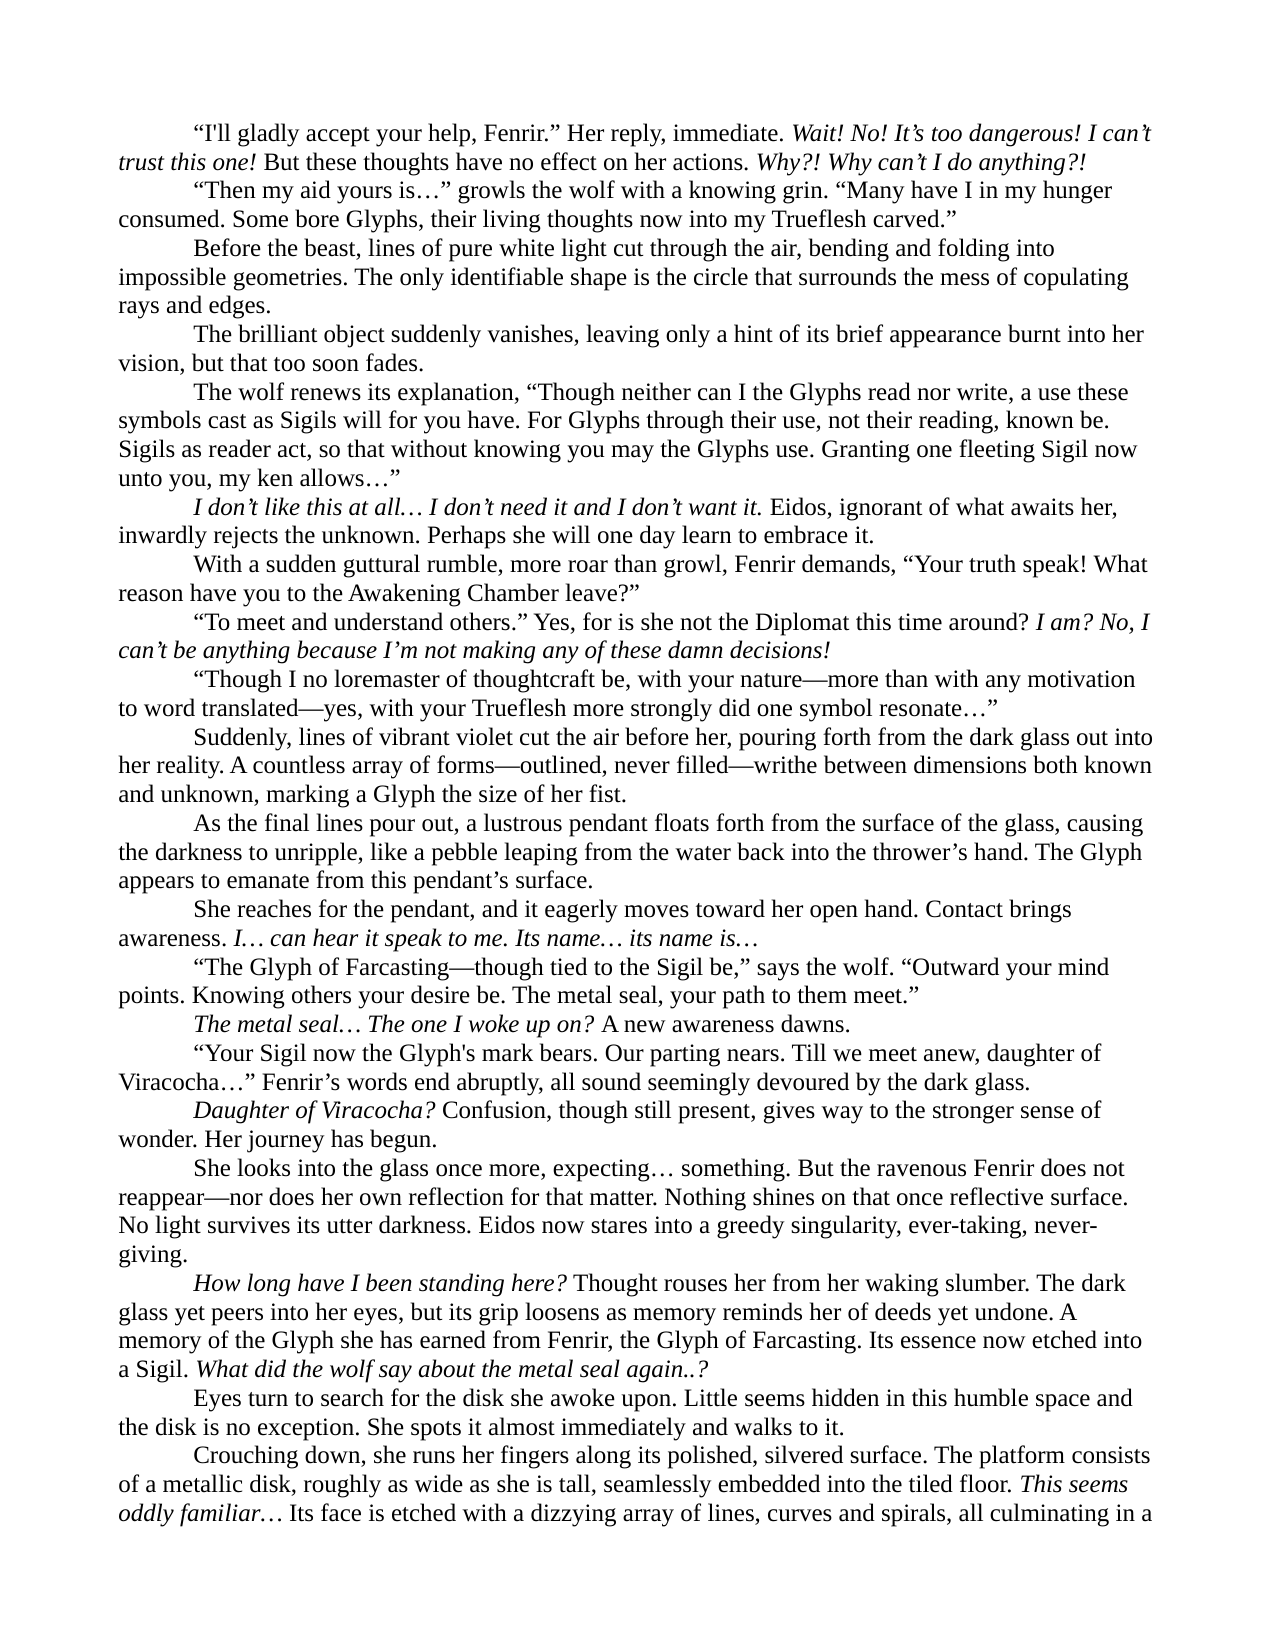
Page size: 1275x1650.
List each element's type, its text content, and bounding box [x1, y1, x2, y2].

text “The Glyph of Farcasting—though tied to the Sigil be,” says the wolf. “Outward your mind points. Knowing others your desire be. The metal seal, your path to them meet.” [118, 952, 1157, 1009]
text “I'll gladly accept your help, Fenrir.” Her reply, immediate. Wait! No! It’s too dangerous! I can’t trust this one! But these thoughts have no effect on her actions. Why?! Why can’t I do anything?! [118, 118, 1157, 176]
text The wolf renews its explanation, “Though neither can I the Glyphs read nor write, a use these symbols cast as Sigils will for you have. For Glyphs through their use, not their reading, known be. Sigils as reader act, so that without knowing you may the Glyphs use. Granting one fleeting Sigil now unto you, my ken allows…” [118, 377, 1157, 492]
text Eyes turn to search for the disk she awoke upon. Little seems hidden in this humble space and the disk is no exception. She spots it almost immediately and walks to it. [118, 1383, 1157, 1441]
text I don’t like this at all… I don’t need it and I don’t want it. Eidos, ignorant of what awaits her, inwardly rejects the unknown. Perhaps she will one day learn to embrace it. [118, 492, 1157, 549]
text Before the beast, lines of pure white light cut through the air, bending and folding into impossible geometries. The only identifiable shape is the circle that surrounds the mess of copulating rays and edges. [118, 233, 1157, 319]
text “Though I no loremaster of thoughtcraft be, with your nature—more than with any motivation to word translated—yes, with your Trueflesh more strongly did one symbol resonate…” [118, 664, 1157, 722]
text The metal seal… The one I woke up on? A new awareness dawns. [118, 1009, 1157, 1038]
text “Your Sigil now the Glyph's mark bears. Our parting nears. Till we meet anew, daughter of Viracocha…” Fenrir’s words end abruptly, all sound seemingly devoured by the dark glass. [118, 1038, 1157, 1096]
text With a sudden guttural rumble, more roar than growl, Fenrir demands, “Your truth speak! What reason have you to the Awakening Chamber leave?” [118, 549, 1157, 607]
text Suddenly, lines of vibrant violet cut the air before her, pouring forth from the dark glass out into her reality. A countless array of forms—outlined, never filled—writhe between dimensions both known and unknown, marking a Glyph the size of her fist. [118, 722, 1157, 808]
text The brilliant object suddenly vanishes, leaving only a hint of its brief appearance burnt into her vision, but that too soon fades. [118, 319, 1157, 377]
text “To meet and understand others.” Yes, for is she not the Diplomat this time around? I am? No, I can’t be anything because I’m not making any of these damn decisions! [118, 607, 1157, 664]
text She reaches for the pendant, and it eagerly moves toward her open hand. Contact brings awareness. I… can hear it speak to me. Its name… its name is… [118, 894, 1157, 952]
text How long have I been standing here? Thought rouses her from her waking slumber. The dark glass yet peers into her eyes, but its grip loosens as memory reminds her of deeds yet undone. A memory of the Glyph she has earned from Fenrir, the Glyph of Farcasting. Its essence now etched into a Sigil. What did the wolf say about the metal seal again..? [118, 1268, 1157, 1383]
text “Then my aid yours is…” growls the wolf with a knowing grin. “Many have I in my hunger consumed. Some bore Glyphs, their living thoughts now into my Trueflesh carved.” [118, 176, 1157, 233]
text Daughter of Viracocha? Confusion, though still present, gives way to the stronger sense of wonder. Her journey has begun. [118, 1096, 1157, 1153]
text She looks into the glass once more, expecting… something. But the ravenous Fenrir does not reappear—nor does her own reflection for that matter. Nothing shines on that once reflective surface. No light survives its utter darkness. Eidos now stares into a greedy singularity, ever-taking, never-giving. [118, 1153, 1157, 1268]
text Crouching down, she runs her fingers along its polished, silvered surface. The platform consists of a metallic disk, roughly as wide as she is tall, seamlessly embedded into the tiled floor. This seems oddly familiar… Its face is etched with a dizzying array of lines, curves and spirals, all culminating in a [118, 1441, 1157, 1527]
text As the final lines pour out, a lustrous pendant floats forth from the surface of the glass, causing the darkness to unripple, like a pebble leaping from the water back into the thrower’s hand. The Glyph appears to emanate from this pendant’s surface. [118, 808, 1157, 894]
